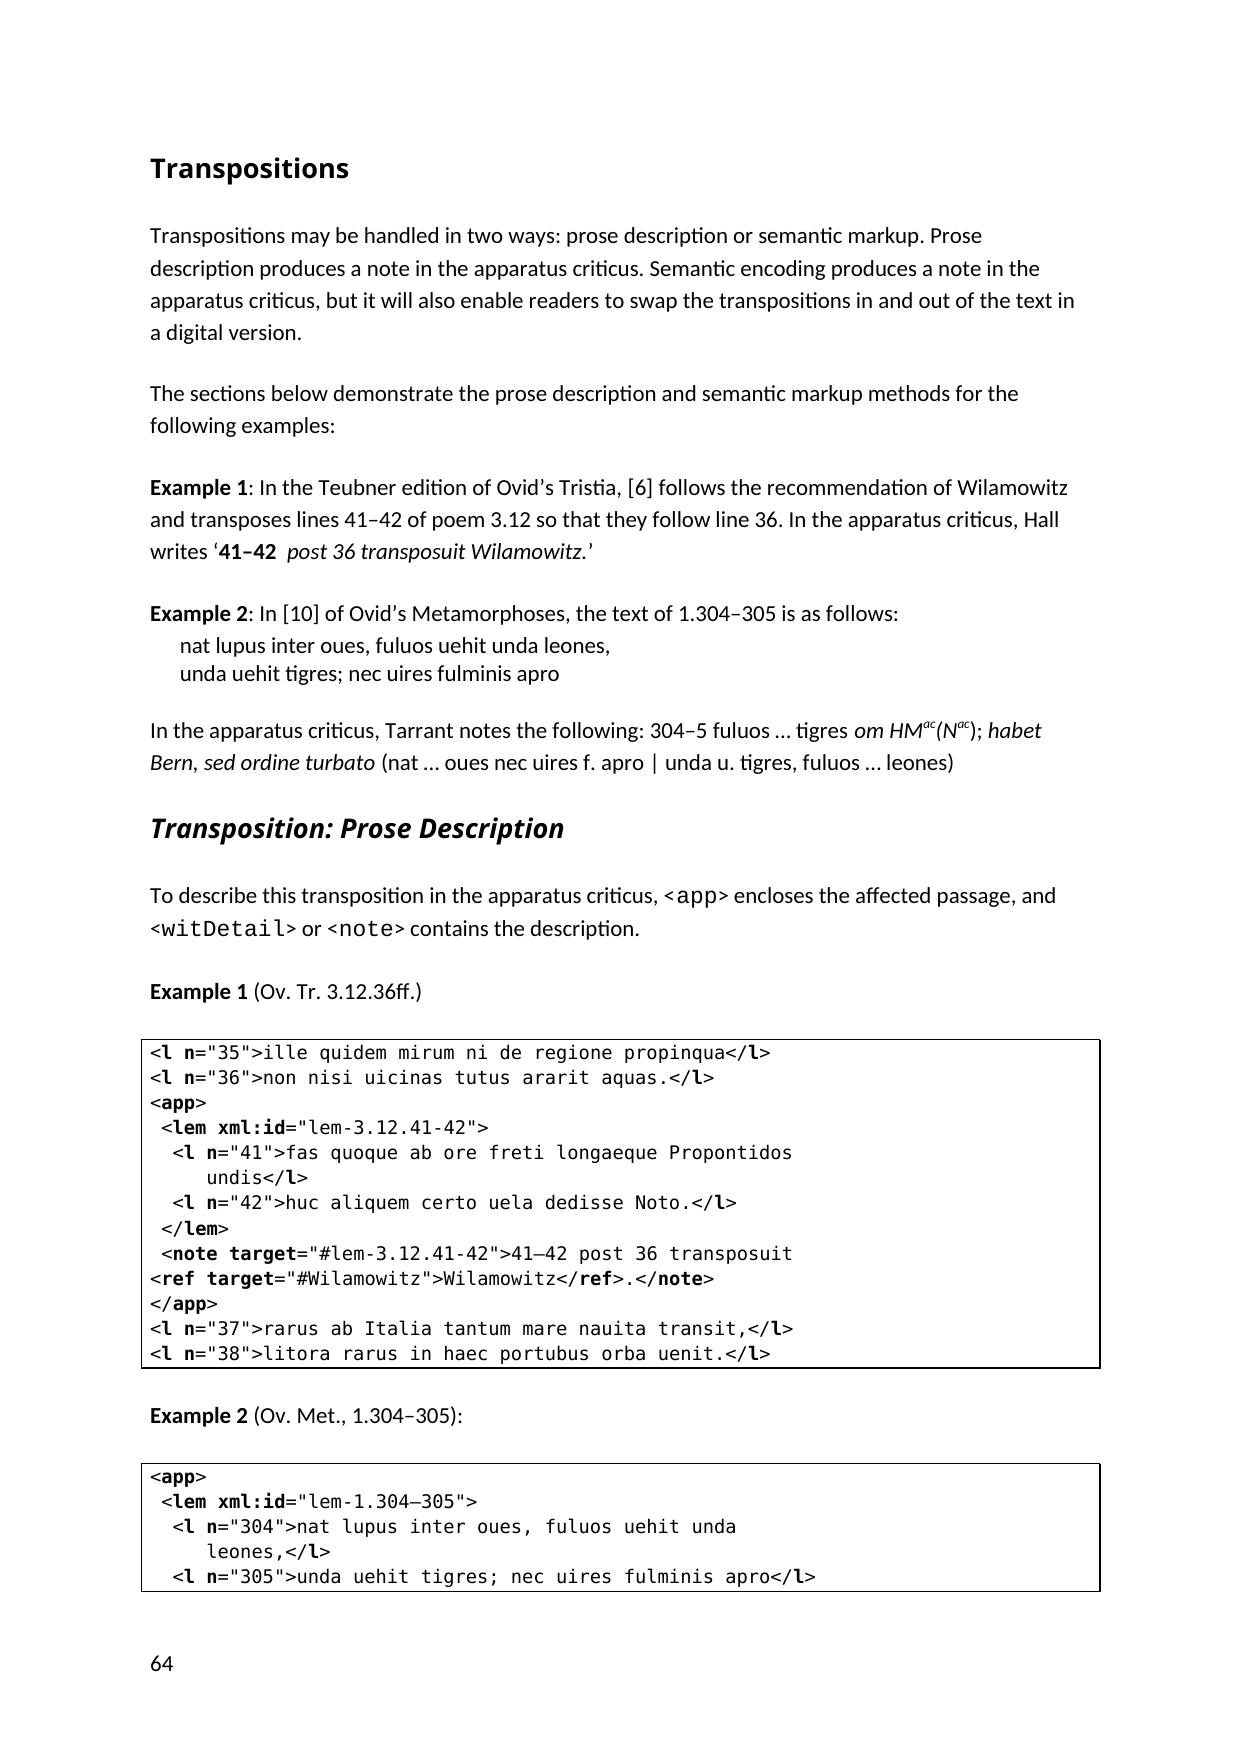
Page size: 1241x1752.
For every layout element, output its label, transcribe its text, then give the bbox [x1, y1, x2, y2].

text Example 1: In the Teubner edition of Ovid’s Tristia, [6] follows the recommendation of Wilamowitz and transposes lines 41–42 of poem 3.12 so that they follow line 36. In the apparatus criticus, Hall writes ‘41–42 post 36 transposuit Wilamowitz.’ [150, 473, 1090, 565]
text <l n="35">ille quidem mirum ni de regione propinqua</l> <l n="36">non nisi uicinas tutus ararit aquas.</l> <app> <lem xml:id="lem-3.12.41-42"> <l n="41">fas quoque ab ore freti longaeque Propontidos undis</l> <l n="42">huc aliquem certo uela dedisse Noto.</l> </lem> <note target="#lem-3.12.41-42">41–42 post 36 transposuit <ref target="#Wilamowitz">Wilamowitz</ref>.</note> </app> <l n="37">rarus ab Italia tantum mare nauita transit,</l> <l n="38">litora rarus in haec portubus orba uenit.</l> [142, 1040, 1099, 1367]
text unda uehit tigres; nec uires fulminis apro [179, 659, 1090, 687]
text nat lupus inter oues, fuluos uehit unda leones, [179, 631, 1090, 659]
subtitle Transposition: Prose Description [150, 810, 1090, 847]
text Example 2 (Ov. Met., 1.304–305): [150, 1401, 1090, 1429]
text <app> <lem xml:id="lem-1.304–305"> <l n="304">nat lupus inter oues, fuluos uehit unda leones,</l> <l n="305">unda uehit tigres; nec uires fulminis apro</l> [142, 1464, 1099, 1591]
text Transpositions may be handled in two ways: prose description or semantic markup. Prose description produces a note in the apparatus criticus. Semantic encoding produces a note in the apparatus criticus, but it will also enable readers to swap the transpositions in and out of the text in a digital version. [150, 222, 1090, 346]
text The sections below demonstrate the prose description and semantic markup methods for the following examples: [150, 379, 1090, 440]
text Example 1 (Ov. Tr. 3.12.36ff.) [150, 977, 1090, 1005]
text Example 2: In [10] of Ovid’s Metamorphoses, the text of 1.304–305 is as follows: [150, 599, 1090, 627]
text To describe this transposition in the apparatus criticus, <app> encloses the affected passage, and <witDetail> or <note> contains the description. [150, 881, 1090, 944]
text In the apparatus criticus, Tarrant notes the following: 304–5 fuluos … tigres om HMac(Nac); habet Bern, sed ordine turbato (nat … oues nec uires f. apro | unda u. tigres, fuluos … leones) [150, 716, 1090, 776]
subtitle Transpositions [150, 150, 1090, 187]
